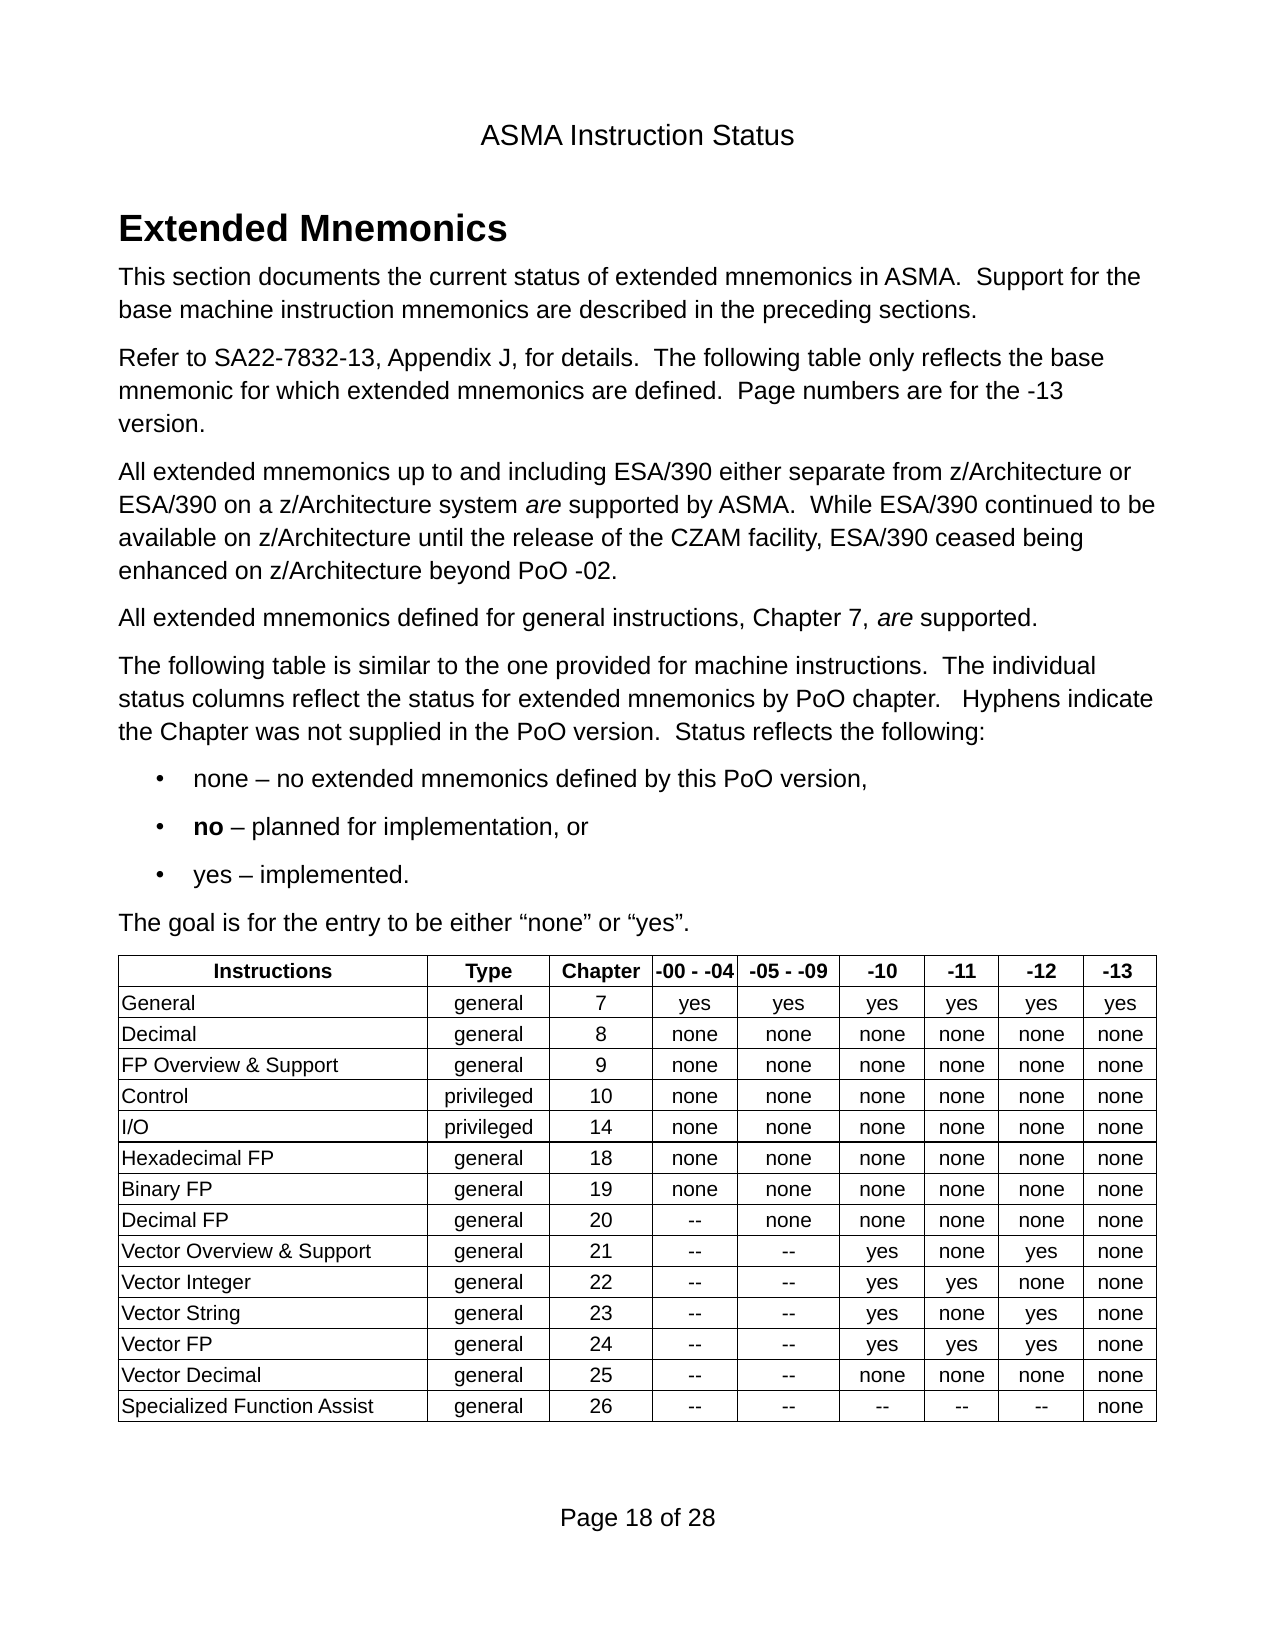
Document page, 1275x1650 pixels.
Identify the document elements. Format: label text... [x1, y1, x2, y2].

table_cell none [1084, 1205, 1156, 1234]
table_cell -- [925, 1391, 998, 1421]
table_cell none [925, 1111, 998, 1141]
text All extended mnemonics up to and including ESA/390 either separate from z/Architecture or ESA/390 on a z/Architecture system are supported by ASMA. While ESA/390 continued to be available on z/Architecture until the release of the CZAM facility, ESA/390 ceased being enhanced on z/Architecture beyond PoO -02. [118, 457, 1157, 584]
table_cell yes [840, 1329, 924, 1359]
text Refer to SA22-7832-13, Appendix J, for details. The following table only reflects the base mnemonic for which extended mnemonics are defined. Page numbers are for the -13 version. [118, 343, 1157, 438]
table_cell none [925, 1143, 998, 1172]
table_cell yes [925, 1267, 998, 1297]
table_cell yes [999, 1329, 1083, 1359]
table_cell none [653, 1080, 737, 1110]
list none – no extended mnemonics defined by this PoO version, [156, 764, 1157, 793]
table_cell none [738, 1143, 839, 1172]
table_cell 9 [550, 1049, 652, 1079]
table_cell none [840, 1143, 924, 1172]
table_cell none [1084, 1143, 1156, 1172]
table_cell none [1084, 1236, 1156, 1266]
table_cell Vector String [119, 1298, 427, 1328]
table_cell none [925, 1236, 998, 1266]
table_header -11 [925, 956, 998, 986]
table_cell Vector Integer [119, 1267, 427, 1297]
table_cell general [428, 987, 549, 1017]
text The goal is for the entry to be either “none” or “yes”. [118, 908, 1157, 936]
table_cell 23 [550, 1298, 652, 1328]
table_cell Control [119, 1080, 427, 1110]
table_cell none [999, 1080, 1083, 1110]
table_cell yes [653, 987, 737, 1017]
table_cell -- [738, 1298, 839, 1328]
text This section documents the current status of extended mnemonics in ASMA. Support for the base machine instruction mnemonics are described in the preceding sections. [118, 262, 1157, 324]
table_cell -- [738, 1267, 839, 1297]
table_cell none [999, 1018, 1083, 1048]
table_cell none [925, 1080, 998, 1110]
table_cell 7 [550, 987, 652, 1017]
table_cell -- [653, 1329, 737, 1359]
table_cell none [1084, 1298, 1156, 1328]
table_cell none [840, 1018, 924, 1048]
table_cell general [428, 1174, 549, 1203]
table_cell none [999, 1111, 1083, 1141]
table_cell none [840, 1049, 924, 1079]
table_cell none [1084, 1360, 1156, 1390]
table_cell yes [925, 1329, 998, 1359]
table_header Type [428, 956, 549, 986]
table_cell none [840, 1205, 924, 1234]
table_cell none [738, 1080, 839, 1110]
table_cell Decimal FP [119, 1205, 427, 1234]
table_cell none [999, 1174, 1083, 1203]
table_cell none [840, 1080, 924, 1110]
table_cell none [738, 1049, 839, 1079]
table_cell none [653, 1174, 737, 1203]
table_cell Hexadecimal FP [119, 1143, 427, 1172]
table_cell general [428, 1236, 549, 1266]
table_cell -- [653, 1267, 737, 1297]
table_cell -- [738, 1360, 839, 1390]
list no – planned for implementation, or [156, 812, 1157, 841]
table_header -10 [840, 956, 924, 986]
table_header -13 [1084, 956, 1156, 986]
table_cell none [925, 1205, 998, 1234]
text The following table is similar to the one provided for machine instructions. The individual status columns reflect the status for extended mnemonics by PoO chapter. Hyphens indicate the Chapter was not supplied in the PoO version. Status reflects the following: [118, 651, 1157, 746]
table_cell 21 [550, 1236, 652, 1266]
table_cell FP Overview & Support [119, 1049, 427, 1079]
table_header -05 - -09 [738, 956, 839, 986]
table_header -00 - -04 [653, 956, 737, 986]
table_cell none [738, 1018, 839, 1048]
table_cell 20 [550, 1205, 652, 1234]
table_cell none [999, 1143, 1083, 1172]
table_cell yes [999, 1236, 1083, 1266]
table_cell none [999, 1049, 1083, 1079]
table_cell general [428, 1360, 549, 1390]
table_cell general [428, 1329, 549, 1359]
table_cell Vector Decimal [119, 1360, 427, 1390]
table_cell privileged [428, 1111, 549, 1141]
table_cell none [1084, 1267, 1156, 1297]
table_cell 19 [550, 1174, 652, 1203]
table_cell yes [999, 1298, 1083, 1328]
table_cell none [653, 1018, 737, 1048]
table_cell none [1084, 1018, 1156, 1048]
table_cell Decimal [119, 1018, 427, 1048]
table_header Chapter [550, 956, 652, 986]
list yes – implemented. [156, 860, 1157, 889]
table_cell 22 [550, 1267, 652, 1297]
table_cell 24 [550, 1329, 652, 1359]
table_cell General [119, 987, 427, 1017]
text All extended mnemonics defined for general instructions, Chapter 7, are supported. [118, 603, 1157, 632]
table_cell none [653, 1111, 737, 1141]
table_cell Vector Overview & Support [119, 1236, 427, 1266]
table_cell I/O [119, 1111, 427, 1141]
table_cell -- [653, 1360, 737, 1390]
table_cell yes [840, 1298, 924, 1328]
table_cell -- [738, 1329, 839, 1359]
table_cell none [738, 1174, 839, 1203]
table_cell privileged [428, 1080, 549, 1110]
table_cell -- [653, 1236, 737, 1266]
table_cell yes [1084, 987, 1156, 1017]
table_cell general [428, 1267, 549, 1297]
table_cell none [925, 1298, 998, 1328]
table_cell none [738, 1205, 839, 1234]
table_cell general [428, 1049, 549, 1079]
subtitle Extended Mnemonics [118, 206, 1157, 250]
table_cell none [925, 1360, 998, 1390]
table_cell general [428, 1018, 549, 1048]
table_cell -- [738, 1391, 839, 1421]
table_cell yes [840, 1236, 924, 1266]
table_cell yes [925, 987, 998, 1017]
table_cell -- [738, 1236, 839, 1266]
table_cell none [1084, 1174, 1156, 1203]
table_cell none [840, 1360, 924, 1390]
table_cell yes [840, 1267, 924, 1297]
table_cell yes [999, 987, 1083, 1017]
table_cell -- [653, 1391, 737, 1421]
table_cell Binary FP [119, 1174, 427, 1203]
table_cell -- [840, 1391, 924, 1421]
table_cell 25 [550, 1360, 652, 1390]
table_cell none [999, 1267, 1083, 1297]
table_cell none [1084, 1080, 1156, 1110]
table_header -12 [999, 956, 1083, 986]
table_cell yes [738, 987, 839, 1017]
table_cell -- [653, 1205, 737, 1234]
table_cell yes [840, 987, 924, 1017]
table_cell none [1084, 1111, 1156, 1141]
table_cell 8 [550, 1018, 652, 1048]
table_cell none [925, 1174, 998, 1203]
table_cell none [925, 1018, 998, 1048]
table_cell none [925, 1049, 998, 1079]
table_cell general [428, 1391, 549, 1421]
table_cell general [428, 1205, 549, 1234]
table_cell -- [999, 1391, 1083, 1421]
table_cell none [999, 1360, 1083, 1390]
table_cell 26 [550, 1391, 652, 1421]
table_cell none [1084, 1049, 1156, 1079]
table_cell Vector FP [119, 1329, 427, 1359]
table_cell Specialized Function Assist [119, 1391, 427, 1421]
table_cell none [653, 1143, 737, 1172]
table_cell 18 [550, 1143, 652, 1172]
table_cell 14 [550, 1111, 652, 1141]
table_cell none [840, 1174, 924, 1203]
table_cell 10 [550, 1080, 652, 1110]
table_header Instructions [119, 956, 427, 986]
table_cell general [428, 1298, 549, 1328]
table_cell general [428, 1143, 549, 1172]
table_cell none [738, 1111, 839, 1141]
table_cell -- [653, 1298, 737, 1328]
table_cell none [1084, 1329, 1156, 1359]
table_cell none [840, 1111, 924, 1141]
table_cell none [999, 1205, 1083, 1234]
table_cell none [653, 1049, 737, 1079]
table_cell none [1084, 1391, 1156, 1421]
